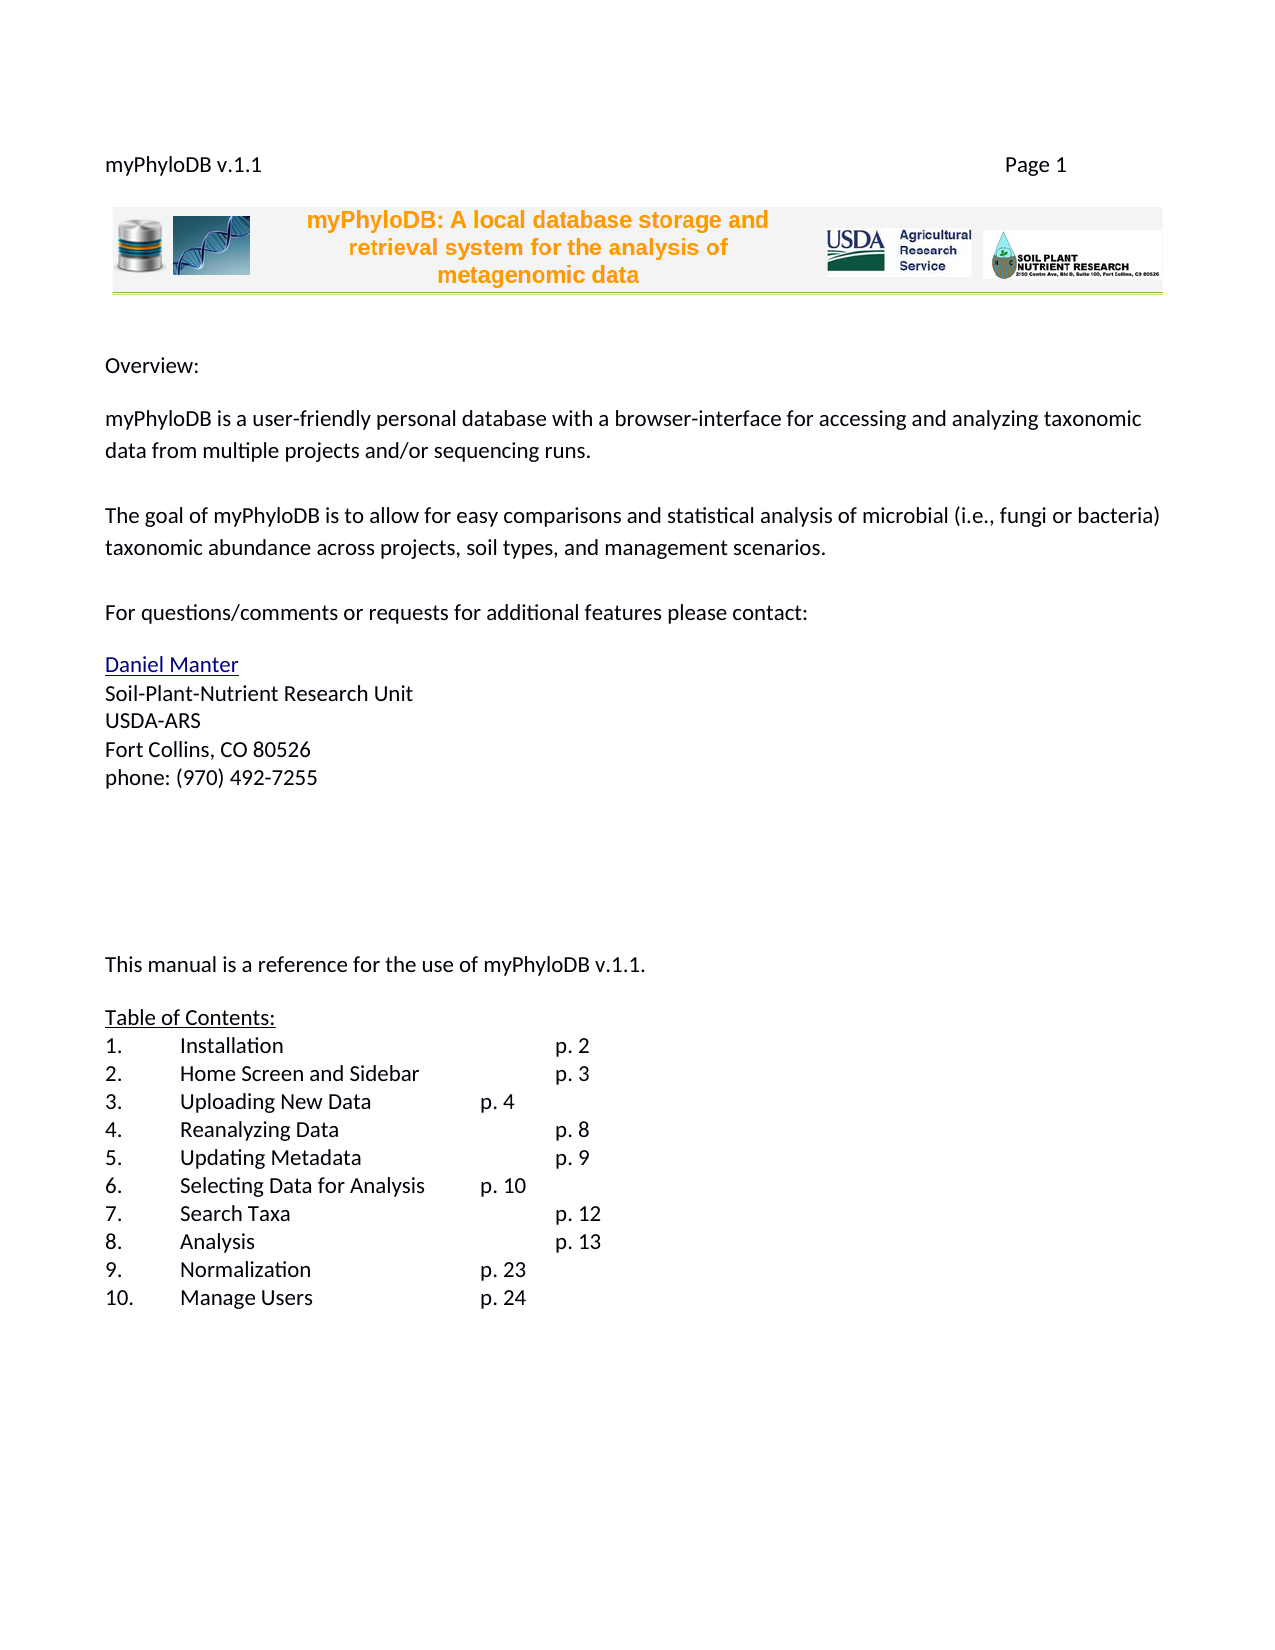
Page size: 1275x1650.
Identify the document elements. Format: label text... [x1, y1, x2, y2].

list Reanalyzing Data p. 8 [105, 1115, 1170, 1143]
list Updating Metadata p. 9 [105, 1143, 1170, 1171]
text Soil-Plant-Nutrient Research Unit [105, 679, 1170, 707]
text USDA-ARS [105, 707, 1170, 735]
list Normalization p. 23 [105, 1255, 1170, 1283]
list Search Taxa p. 12 [105, 1199, 1170, 1227]
text myPhyloDB is a user-friendly personal database with a browser-interface for accessing and analyzing taxonomic data from multiple projects and/or sequencing runs. The goal of myPhyloDB is to allow for easy comparisons and statistical analysis of microbial (i.e., fungi or bacteria) taxonomic abundance across projects, soil types, and management scenarios. For questions/comments or requests for additional features please contact: [105, 404, 1170, 626]
text This manual is a reference for the use of myPhyloDB v.1.1. [105, 950, 1170, 978]
text Table of Contents: [105, 1003, 1170, 1031]
text phone: (970) 492-7255 [105, 763, 1170, 791]
picture [112, 207, 1163, 295]
text Fort Collins, CO 80526 [105, 735, 1170, 763]
list Manage Users p. 24 [105, 1283, 1170, 1311]
list Home Screen and Sidebar p. 3 [105, 1059, 1170, 1087]
text Daniel Manter [105, 651, 1170, 679]
list Selecting Data for Analysis p. 10 [105, 1171, 1170, 1199]
list Analysis p. 13 [105, 1227, 1170, 1255]
list Installation p. 2 [105, 1031, 1170, 1059]
list Uploading New Data p. 4 [105, 1087, 1170, 1115]
text Overview: [105, 351, 1170, 379]
